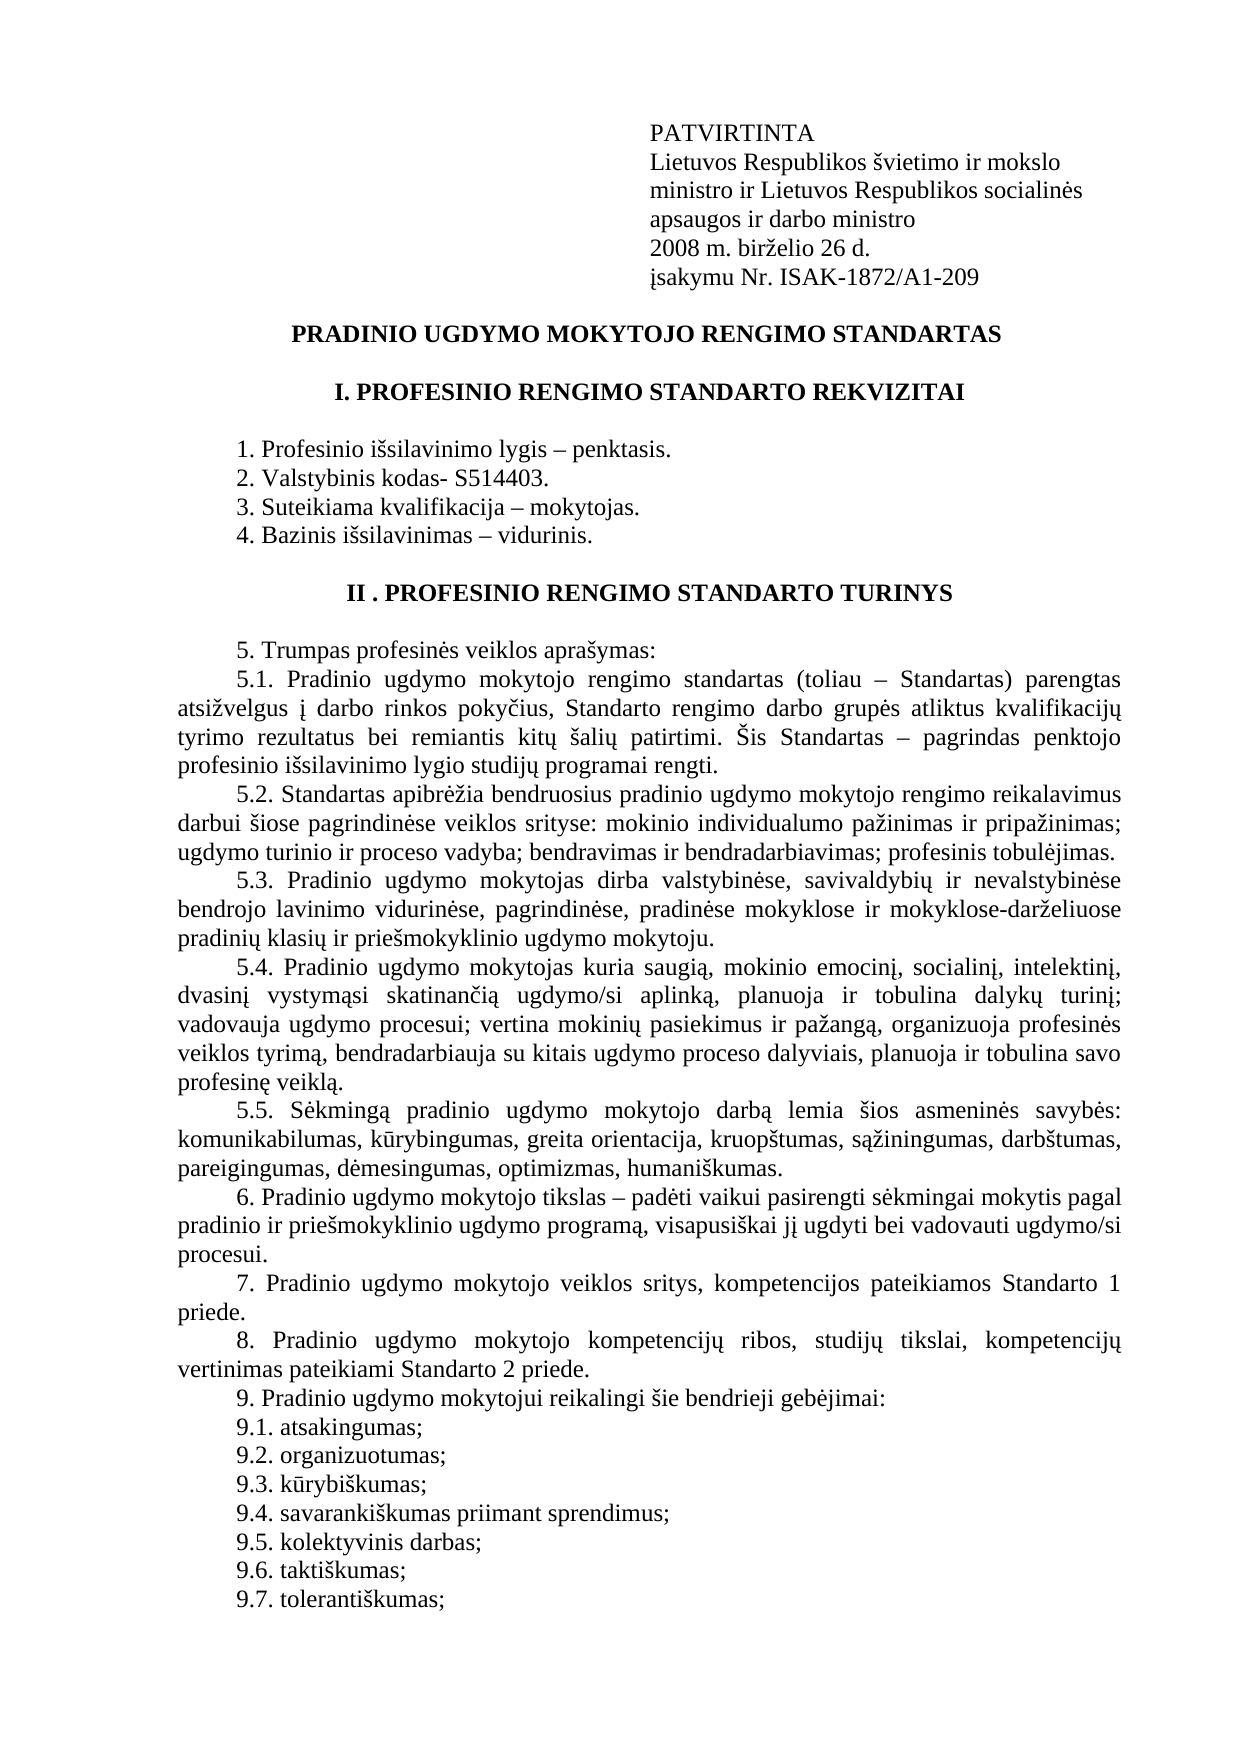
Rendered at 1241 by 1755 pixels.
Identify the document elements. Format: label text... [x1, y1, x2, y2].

text 9. Pradinio ugdymo mokytojui reikalingi šie bendrieji gebėjimai: [177, 1383, 1122, 1412]
text 9.7. tolerantiškumas; [177, 1584, 1122, 1613]
text 5.1. Pradinio ugdymo mokytojo rengimo standartas (toliau – Standartas) parengtas atsižvelgus į darbo rinkos pokyčius, Standarto rengimo darbo grupės atliktus kvalifikacijų tyrimo rezultatus bei remiantis kitų šalių patirtimi. Šis Standartas – pagrindas penktojo profesinio išsilavinimo lygio studijų programai rengti. [177, 664, 1122, 779]
text įsakymu Nr. ISAK-1872/A1-209 [649, 262, 1122, 291]
text 9.2. organizuotumas; [177, 1441, 1122, 1469]
text 2008 m. birželio 26 d. [649, 233, 1122, 262]
text Lietuvos Respublikos švietimo ir mokslo [649, 147, 1122, 176]
text PRADINIO UGDYMO MOKYTOJO RENGIMO STANDARTAS [177, 319, 1122, 348]
text 2. Valstybinis kodas- S514403. [177, 463, 1122, 492]
text ministro ir Lietuvos Respublikos socialinės [649, 176, 1122, 204]
text 5. Trumpas profesinės veiklos aprašymas: [177, 636, 1122, 664]
text 6. Pradinio ugdymo mokytojo tikslas – padėti vaikui pasirengti sėkmingai mokytis pagal pradinio ir priešmokyklinio ugdymo programą, visapusiškai jį ugdyti bei vadovauti ugdymo/si procesui. [177, 1182, 1122, 1268]
text 5.4. Pradinio ugdymo mokytojas kuria saugią, mokinio emocinį, socialinį, intelektinį, dvasinį vystymąsi skatinančią ugdymo/si aplinką, planuoja ir tobulina dalykų turinį; vadovauja ugdymo procesui; vertina mokinių pasiekimus ir pažangą, organizuoja profesinės veiklos tyrimą, bendradarbiauja su kitais ugdymo proceso dalyviais, planuoja ir tobulina savo profesinę veiklą. [177, 952, 1122, 1096]
text 1. Profesinio išsilavinimo lygis – penktasis. [177, 434, 1122, 463]
text 3. Suteikiama kvalifikacija – mokytojas. [177, 492, 1122, 521]
text 5.5. Sėkmingą pradinio ugdymo mokytojo darbą lemia šios asmeninės savybės: komunikabilumas, kūrybingumas, greita orientacija, kruopštumas, sąžiningumas, darbštumas, pareigingumas, dėmesingumas, optimizmas, humaniškumas. [177, 1096, 1122, 1182]
text 9.3. kūrybiškumas; [177, 1469, 1122, 1498]
text PATVIRTINTA [649, 118, 1122, 147]
text 5.3. Pradinio ugdymo mokytojas dirba valstybinėse, savivaldybių ir nevalstybinėse bendrojo lavinimo vidurinėse, pagrindinėse, pradinėse mokyklose ir mokyklose-darželiuose pradinių klasių ir priešmokyklinio ugdymo mokytoju. [177, 866, 1122, 952]
text 9.6. taktiškumas; [177, 1556, 1122, 1584]
text 9.4. savarankiškumas priimant sprendimus; [177, 1498, 1122, 1527]
text II . PROFESINIO RENGIMO STANDARTO TURINYS [177, 578, 1122, 607]
text 9.5. kolektyvinis darbas; [177, 1527, 1122, 1556]
text apsaugos ir darbo ministro [649, 204, 1122, 233]
text 7. Pradinio ugdymo mokytojo veiklos sritys, kompetencijos pateikiamos Standarto 1 priede. [177, 1268, 1122, 1326]
text 9.1. atsakingumas; [177, 1412, 1122, 1441]
text I. PROFESINIO RENGIMO STANDARTO REKVIZITAI [177, 377, 1122, 406]
text 4. Bazinis išsilavinimas – vidurinis. [177, 521, 1122, 549]
text 8. Pradinio ugdymo mokytojo kompetencijų ribos, studijų tikslai, kompetencijų vertinimas pateikiami Standarto 2 priede. [177, 1326, 1122, 1383]
text 5.2. Standartas apibrėžia bendruosius pradinio ugdymo mokytojo rengimo reikalavimus darbui šiose pagrindinėse veiklos srityse: mokinio individualumo pažinimas ir pripažinimas; ugdymo turinio ir proceso vadyba; bendravimas ir bendradarbiavimas; profesinis tobulėjimas. [177, 779, 1122, 866]
